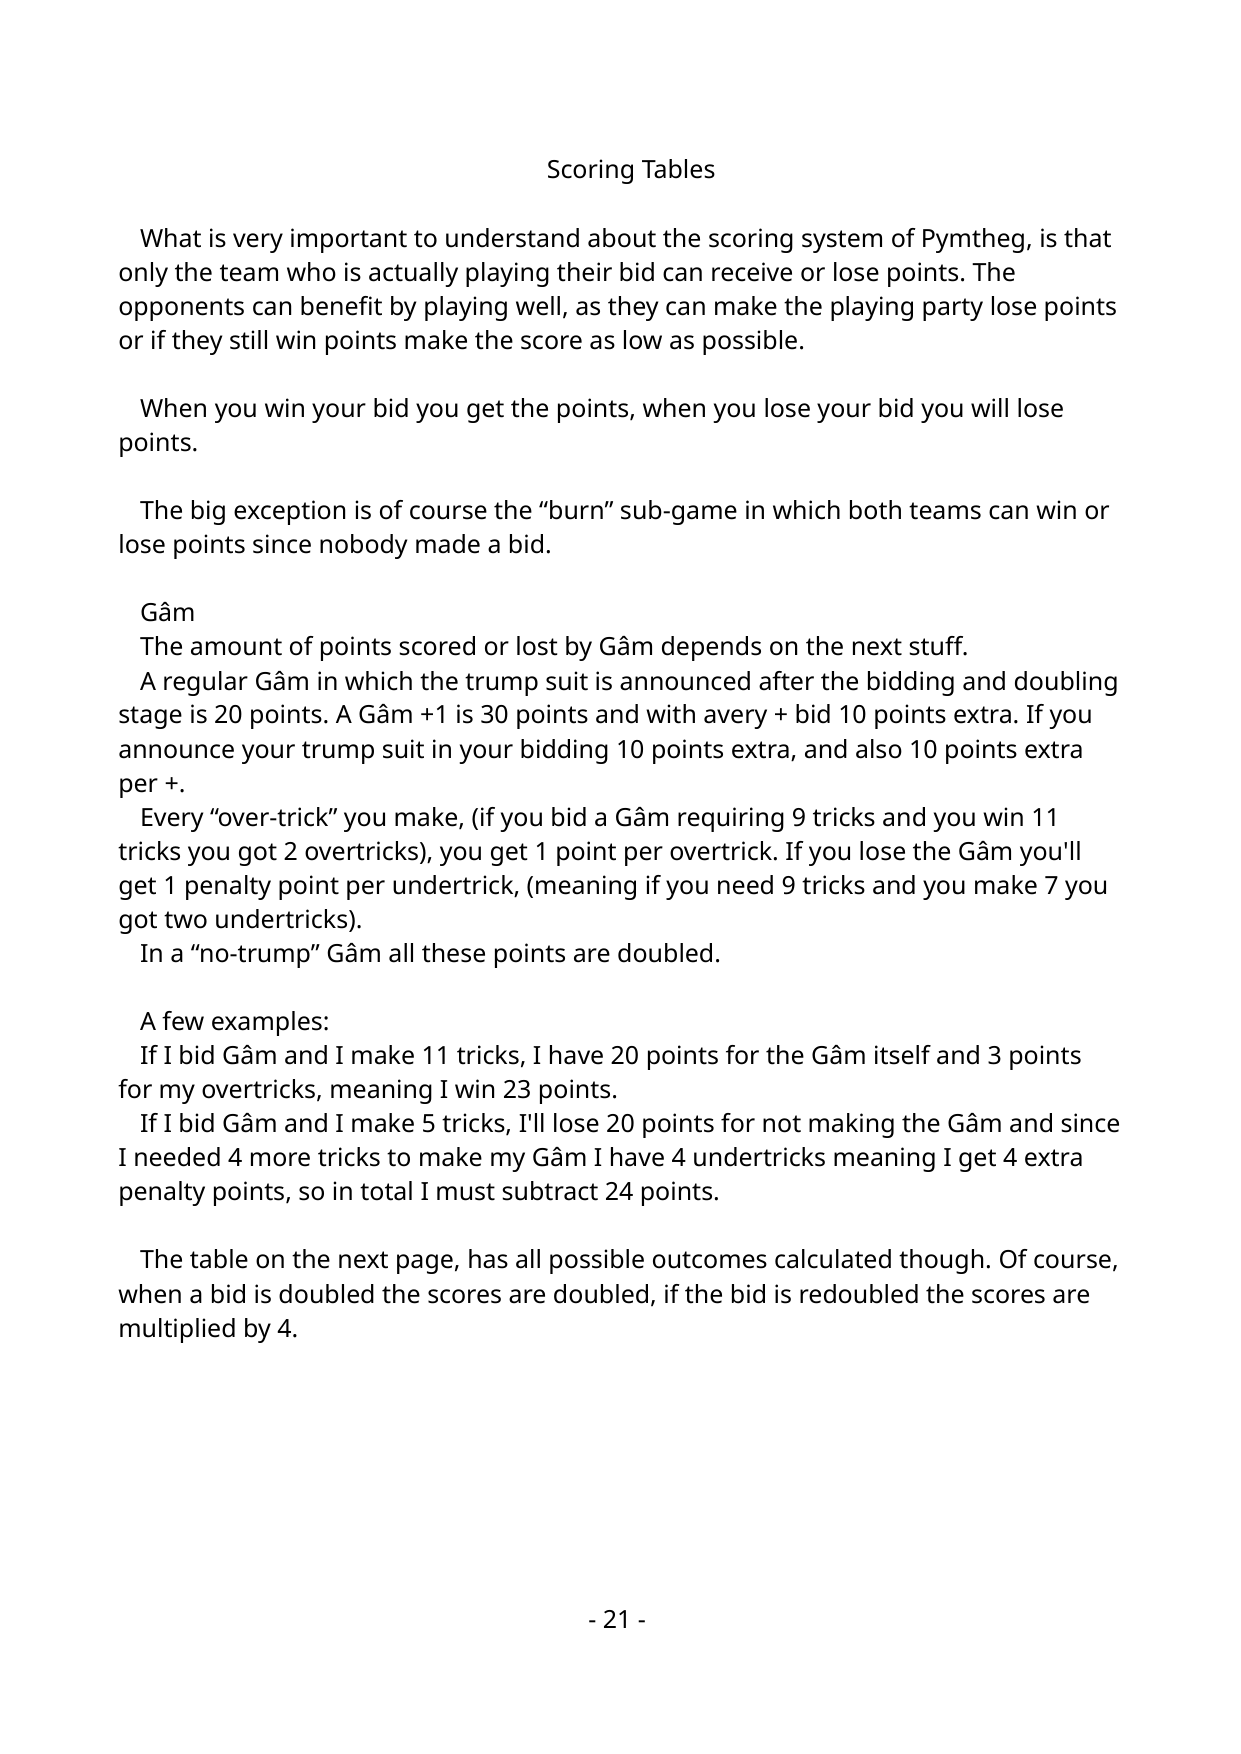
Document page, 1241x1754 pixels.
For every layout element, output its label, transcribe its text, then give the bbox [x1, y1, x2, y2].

text The big exception is of course the “burn” sub-game in which both teams can win or lose points since nobody made a bid. [118, 493, 1122, 561]
text If I bid Gâm and I make 11 tricks, I have 20 points for the Gâm itself and 3 points for my overtricks, meaning I win 23 points. [118, 1038, 1122, 1106]
text A regular Gâm in which the trump suit is announced after the bidding and doubling stage is 20 points. A Gâm +1 is 30 points and with avery + bid 10 points extra. If you announce your trump suit in your bidding 10 points extra, and also 10 points extra per +. [118, 663, 1122, 799]
text What is very important to understand about the scoring system of Pymtheg, is that only the team who is actually playing their bid can receive or lose points. The opponents can benefit by playing well, as they can make the playing party lose points or if they still win points make the score as low as possible. [118, 220, 1122, 357]
text The table on the next page, has all possible outcomes calculated though. Of course, when a bid is doubled the scores are doubled, if the bid is redoubled the scores are multiplied by 4. [118, 1242, 1122, 1344]
text The amount of points scored or lost by Gâm depends on the next stuff. [118, 629, 1122, 663]
text In a “no-trump” Gâm all these points are doubled. [118, 936, 1122, 970]
text If I bid Gâm and I make 5 tricks, I'll lose 20 points for not making the Gâm and since I needed 4 more tricks to make my Gâm I have 4 undertricks meaning I get 4 extra penalty points, so in total I must subtract 24 points. [118, 1106, 1122, 1208]
text Scoring Tables [118, 152, 1122, 186]
text When you win your bid you get the points, when you lose your bid you will lose points. [118, 391, 1122, 459]
text A few examples: [118, 1004, 1122, 1038]
text Gâm [118, 595, 1122, 629]
text Every “over-trick” you make, (if you bid a Gâm requiring 9 tricks and you win 11 tricks you got 2 overtricks), you get 1 point per overtrick. If you lose the Gâm you'll get 1 penalty point per undertrick, (meaning if you need 9 tricks and you make 7 you got two undertricks). [118, 799, 1122, 936]
